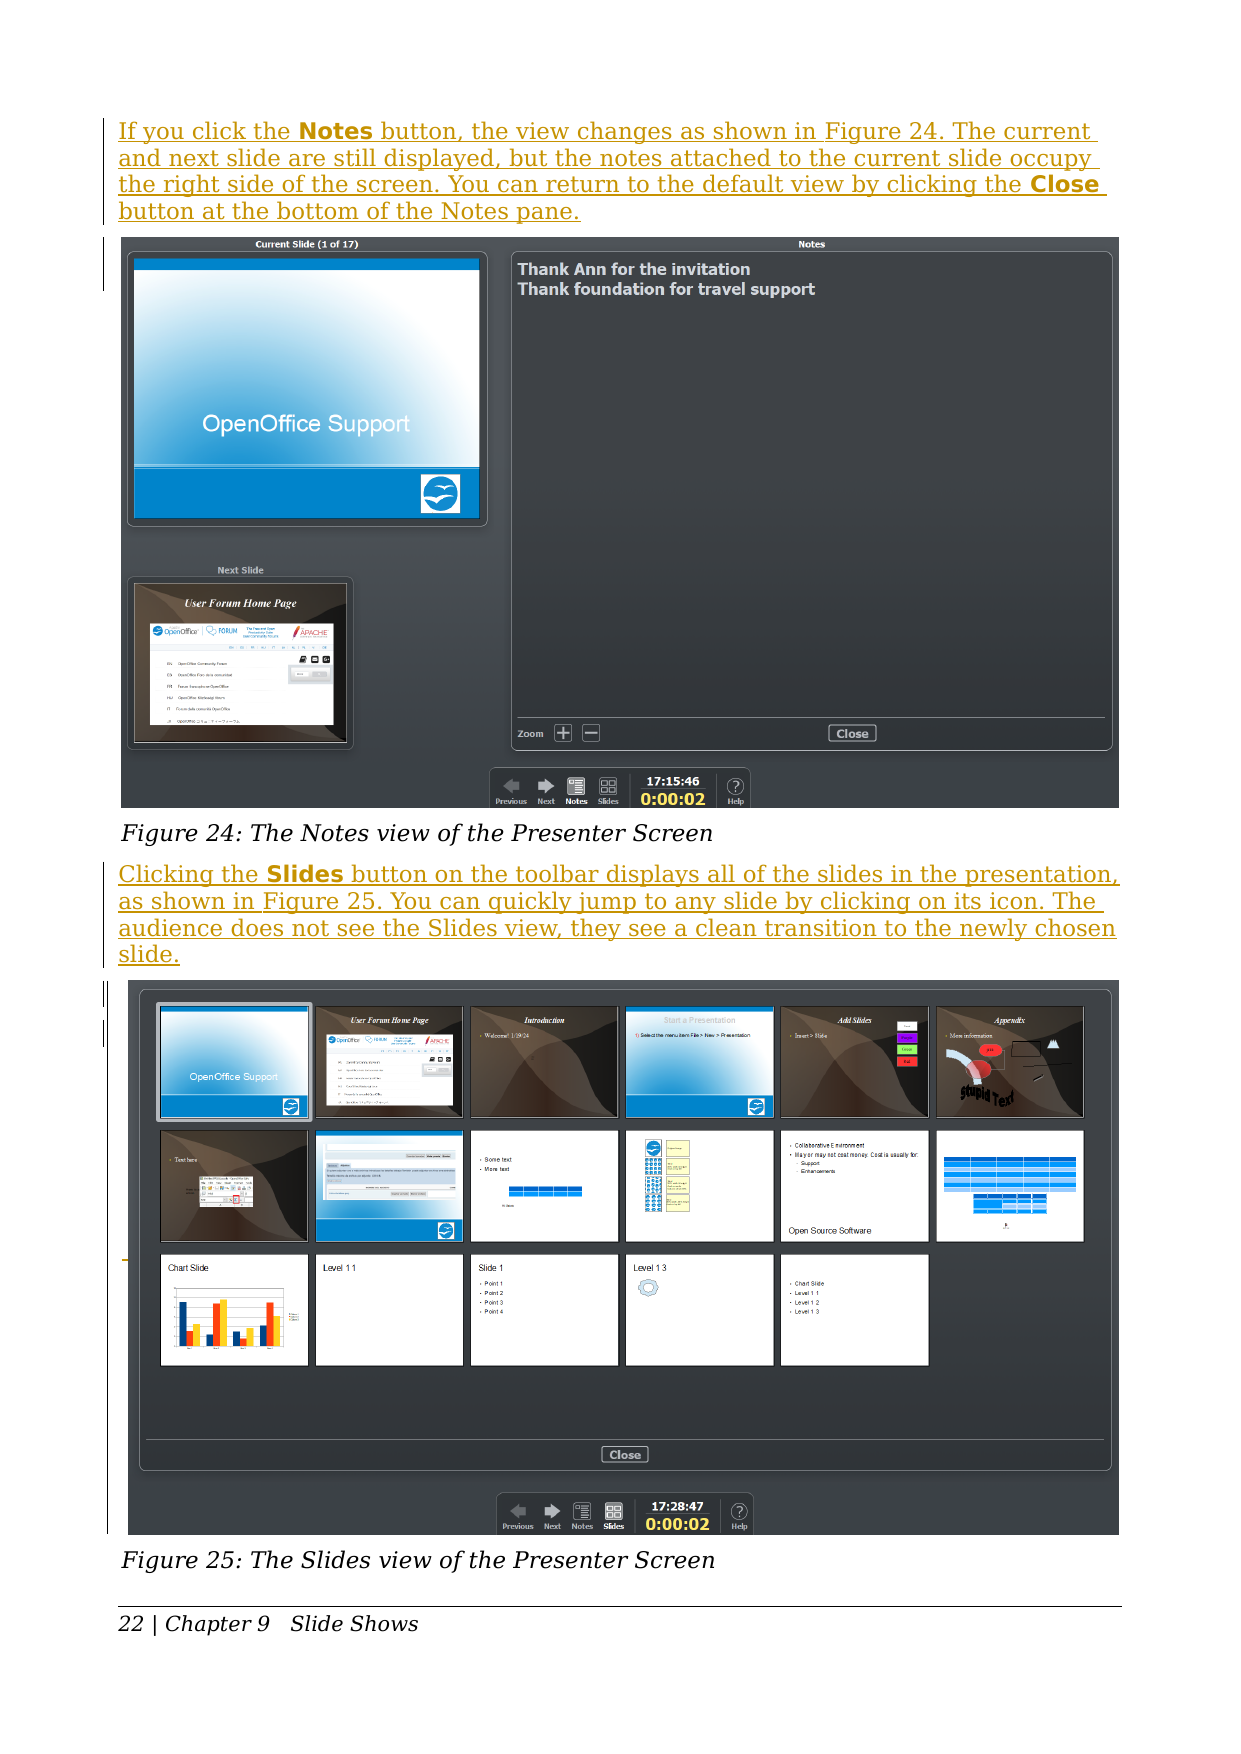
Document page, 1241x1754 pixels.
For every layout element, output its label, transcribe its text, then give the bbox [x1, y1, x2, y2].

text If you click the Notes button, the view changes as shown in Figure 24. The current and next slide are still displayed, but the notes attached to the current slide occupy the right side of the screen. You can return to the default view by clicking the Close button at the bottom of the Notes pane. [118, 118, 1122, 225]
picture [121, 237, 1119, 808]
text Figure 24: The Notes view of the Presenter Screen [121, 820, 1119, 847]
text Clicking the Slides button on the toolbar displays all of the slides in the presentation, as shown in Figure 25. You can quickly jump to any slide by clicking on its icon. The audience does not see the Slides view, they see a clean transition to the newly chosen slide. [118, 808, 1122, 968]
text Figure 25: The Slides view of the Presenter Screen [121, 1547, 1119, 1573]
picture [128, 980, 1119, 1535]
